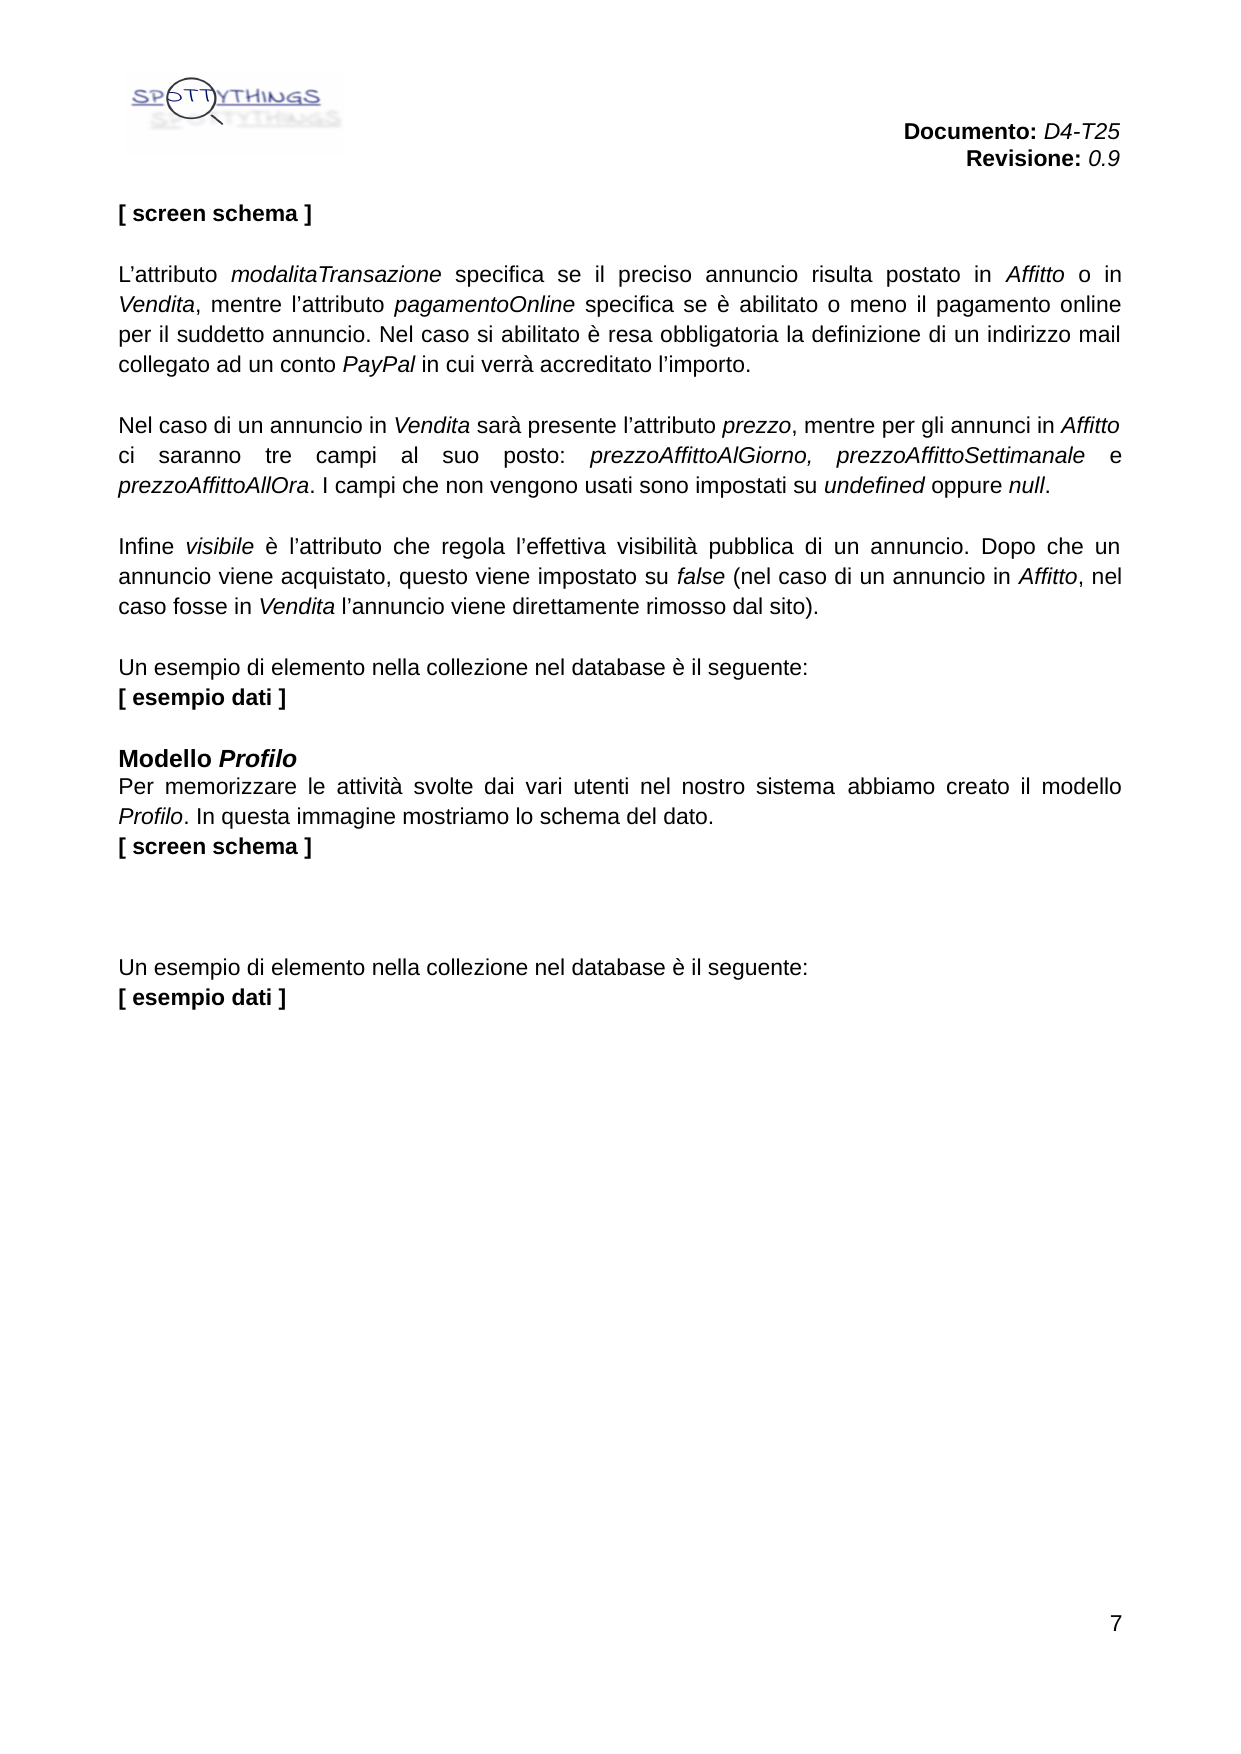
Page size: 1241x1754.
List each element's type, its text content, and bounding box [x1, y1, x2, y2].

text Un esempio di elemento nella collezione nel database è il seguente: [118, 954, 1122, 980]
text [ screen schema ] [118, 200, 1122, 227]
text [ screen schema ] [118, 833, 1122, 859]
text L’attributo modalitaTransazione specifica se il preciso annuncio risulta postato in Affitto o in Vendita, mentre l’attributo pagamentoOnline specifica se è abilitato o meno il pagamento online per il suddetto annuncio. Nel caso si abilitato è resa obbligatoria la definizione di un indirizzo mail collegato ad un conto PayPal in cui verrà accreditato l’importo. [118, 261, 1122, 378]
text [ esempio dati ] [118, 684, 1122, 710]
text [ esempio dati ] [118, 984, 1122, 1010]
text Infine visibile è l’attributo che regola l’effettiva visibilità pubblica di un annuncio. Dopo che un annuncio viene acquistato, questo viene impostato su false (nel caso di un annuncio in Affitto, nel caso fosse in Vendita l’annuncio viene direttamente rimosso dal sito). [118, 533, 1122, 619]
text Un esempio di elemento nella collezione nel database è il seguente: [118, 653, 1122, 680]
picture [123, 73, 345, 156]
text Nel caso di un annuncio in Vendita sarà presente l’attributo prezzo, mentre per gli annunci in Affitto ci saranno tre campi al suo posto: prezzoAffittoAlGiorno, prezzoAffittoSettimanale e prezzoAffittoAllOra. I campi che non vengono usati sono impostati su undefined oppure null. [118, 412, 1122, 498]
subtitle Modello Profilo [118, 744, 1122, 773]
text Per memorizzare le attività svolte dai vari utenti nel nostro sistema abbiamo creato il modello Profilo. In questa immagine mostriamo lo schema del dato. [118, 773, 1122, 829]
